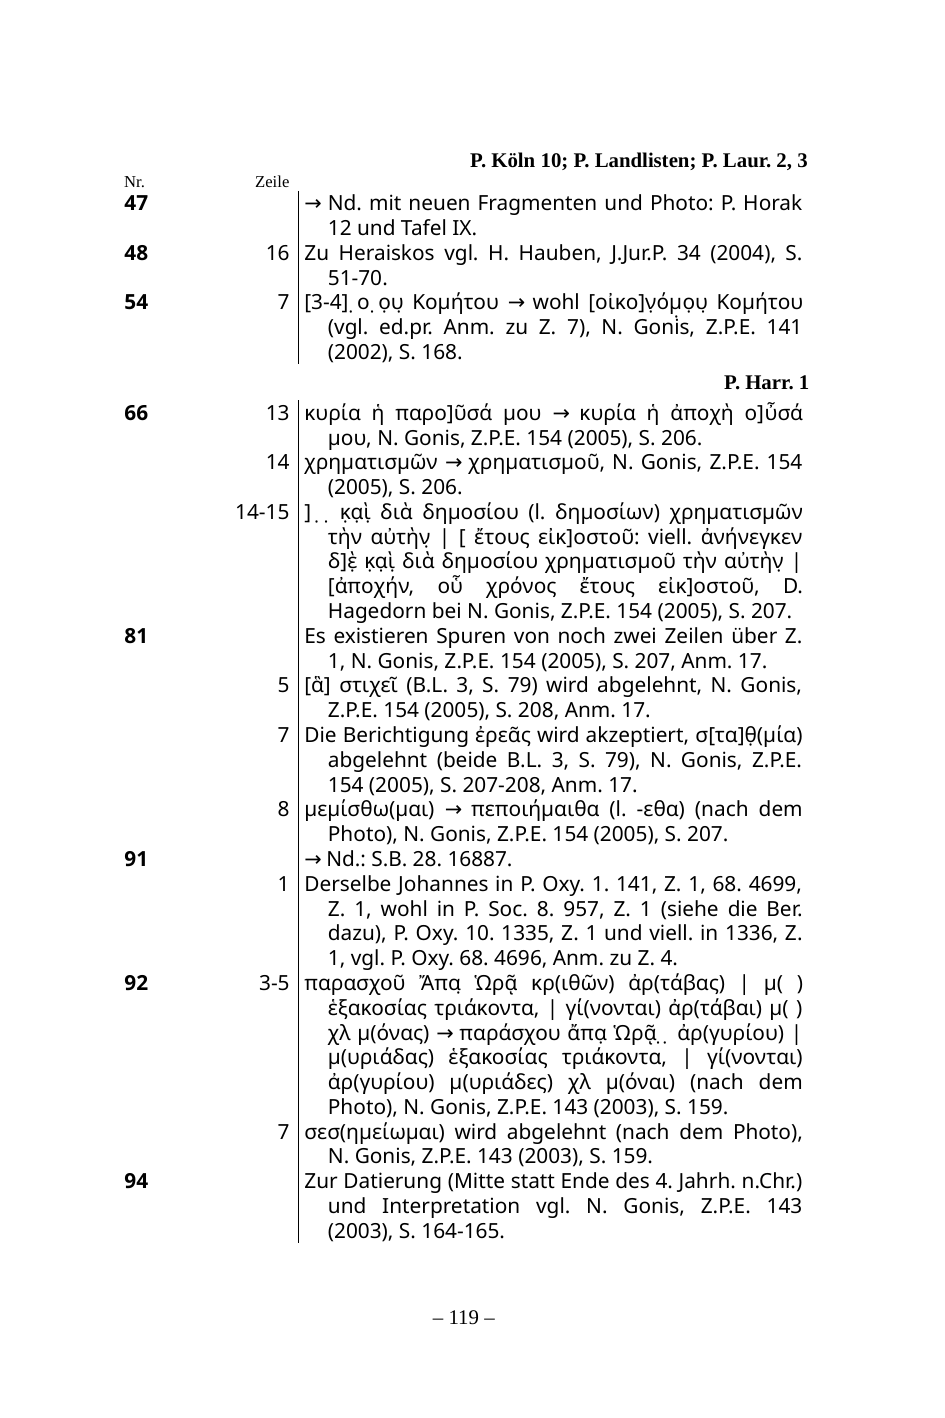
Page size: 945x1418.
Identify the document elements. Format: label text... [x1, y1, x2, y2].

table_header 66 [118, 400, 207, 450]
table_cell 92 [118, 971, 207, 1119]
table_cell παρασχοῦ Ἄπα̣ Ὡρᾷ κρ(ιθῶν) ἀρ(τάβας) | μ( ) ἑξακοσίας τριάκοντα, | γί(νονται) ἀρ(τάβαι) μ( ) χλ μ(όνας) → παράσχου ἄπα̣ Ὡρᾷ ̣ ̣ ἀρ(γυρίου) | μ(υριάδας) ἑξακοσίας τριάκοντα, | γί(νονται) ἀρ(γυρίου) μ(υριάδες) χλ μ(όναι) (nach dem Photo), N. Gonis, Z.P.E. 143 (2003), S. 159. [299, 971, 809, 1119]
table_cell μεμίσθω(μαι) → πεποιήμαιθα (l. -εθα) (nach dem Photo), N. Gonis, Z.P.E. 154 (2005), S. 207. [299, 797, 809, 847]
table_cell [118, 450, 207, 499]
table_cell 91 [118, 847, 298, 871]
table_cell Zur Datierung (Mitte statt Ende des 4. Jahrh. n.Chr.) und Interpretation vgl. N. Gonis, Z.P.E. 143 (2003), S. 164-165. [299, 1169, 809, 1243]
table_cell [118, 723, 207, 797]
table_cell 14 [207, 450, 298, 499]
table_cell 7 [207, 723, 298, 797]
table_cell 8 [207, 797, 298, 847]
table_cell → Nd. mit neuen Fragmenten und Photo: P. Horak 12 und Tafel IX. [299, 191, 809, 240]
table_cell Derselbe Johannes in P. Oxy. 1. 141, Z. 1, 68. 4699, Z. 1, wohl in P. Soc. 8. 957, Z. 1 (siehe die Ber. dazu), P. Oxy. 10. 1335, Z. 1 und viell. in 1336, Z. 1, vgl. P. Oxy. 68. 4696, Anm. zu Z. 4. [299, 871, 809, 971]
table_cell 94 [118, 1169, 298, 1243]
table_cell 14-15 [207, 500, 298, 623]
table_cell 48 [118, 240, 207, 290]
table_cell σεσ(ημείωμαι) wird abgelehnt (nach dem Photo), N. Gonis, Z.P.E. 143 (2003), S. 159. [299, 1119, 809, 1169]
table_cell [118, 871, 207, 971]
table_cell [118, 1119, 207, 1169]
table_cell [ἃ] στιχεῖ (B.L. 3, S. 79) wird abgelehnt, N. Gonis, Z.P.E. 154 (2005), S. 208, Anm. 17. [299, 673, 809, 723]
subtitle P. Harr. 1 [118, 370, 809, 394]
table_cell 16 [207, 240, 298, 290]
table_cell 7 [207, 290, 298, 364]
table_cell 47 [118, 191, 298, 240]
table_cell 7 [207, 1119, 298, 1169]
table_cell Die Berichtigung ἐρεᾶς wird akzeptiert, σ[τα]θ̣(μία) abgelehnt (beide B.L. 3, S. 79), N. Gonis, Z.P.E. 154 (2005), S. 207-208, Anm. 17. [299, 723, 809, 797]
table_cell 54 [118, 290, 207, 364]
table_cell Es existieren Spuren von noch zwei Zeilen über Z. 1, N. Gonis, Z.P.E. 154 (2005), S. 207, Anm. 17. [299, 624, 809, 673]
table_header κυρία ἡ παρο]ῦσά μου → κυρία ἡ ἀποχὴ ο]ὖσά μου, N. Gonis, Z.P.E. 154 (2005), S. 206. [299, 400, 809, 450]
table_cell [118, 797, 207, 847]
table_cell → Nd.: S.B. 28. 16887. [299, 847, 809, 871]
table_cell 81 [118, 624, 298, 673]
table_cell 1 [207, 871, 298, 971]
table_cell χρηματισμῶν → χρηματισμοῦ, N. Gonis, Z.P.E. 154 (2005), S. 206. [299, 450, 809, 499]
table_cell ] ̣ ̣ κ̣α̣ὶ̣ διὰ δημοσίου (l. δημοσίων) χρηματισμῶν τὴν αὐτὴν̣ | [ ἔτους εἰκ]οστοῦ: viell. ἀνήνεγκεν δ]ὲ̣ κ̣α̣ὶ̣ διὰ δημοσίου χρηματισμοῦ τὴν αὐτὴν̣ | [ἀποχήν, οὗ χρόνος ἔτους εἰκ]οστοῦ, D. Hagedorn bei N. Gonis, Z.P.E. 154 (2005), S. 207. [299, 500, 809, 623]
table_cell 3-5 [207, 971, 298, 1119]
table_cell [118, 500, 207, 623]
table_cell [3-4] ̣ο ̣ο̣υ̣ Κομήτου → wohl [οἰκο]ν̣όμ̣ο̣υ̣ Κομήτου (vgl. ed.pr. Anm. zu Z. 7), N. Gonis, Z.P.E. 141 (2002), S. 168. [299, 290, 809, 364]
table_header 13 [207, 400, 298, 450]
table_cell Zu Heraiskos vgl. H. Hauben, J.Jur.P. 34 (2004), S. 51-70. [299, 240, 809, 290]
table_cell [118, 673, 207, 723]
table_cell 5 [207, 673, 298, 723]
